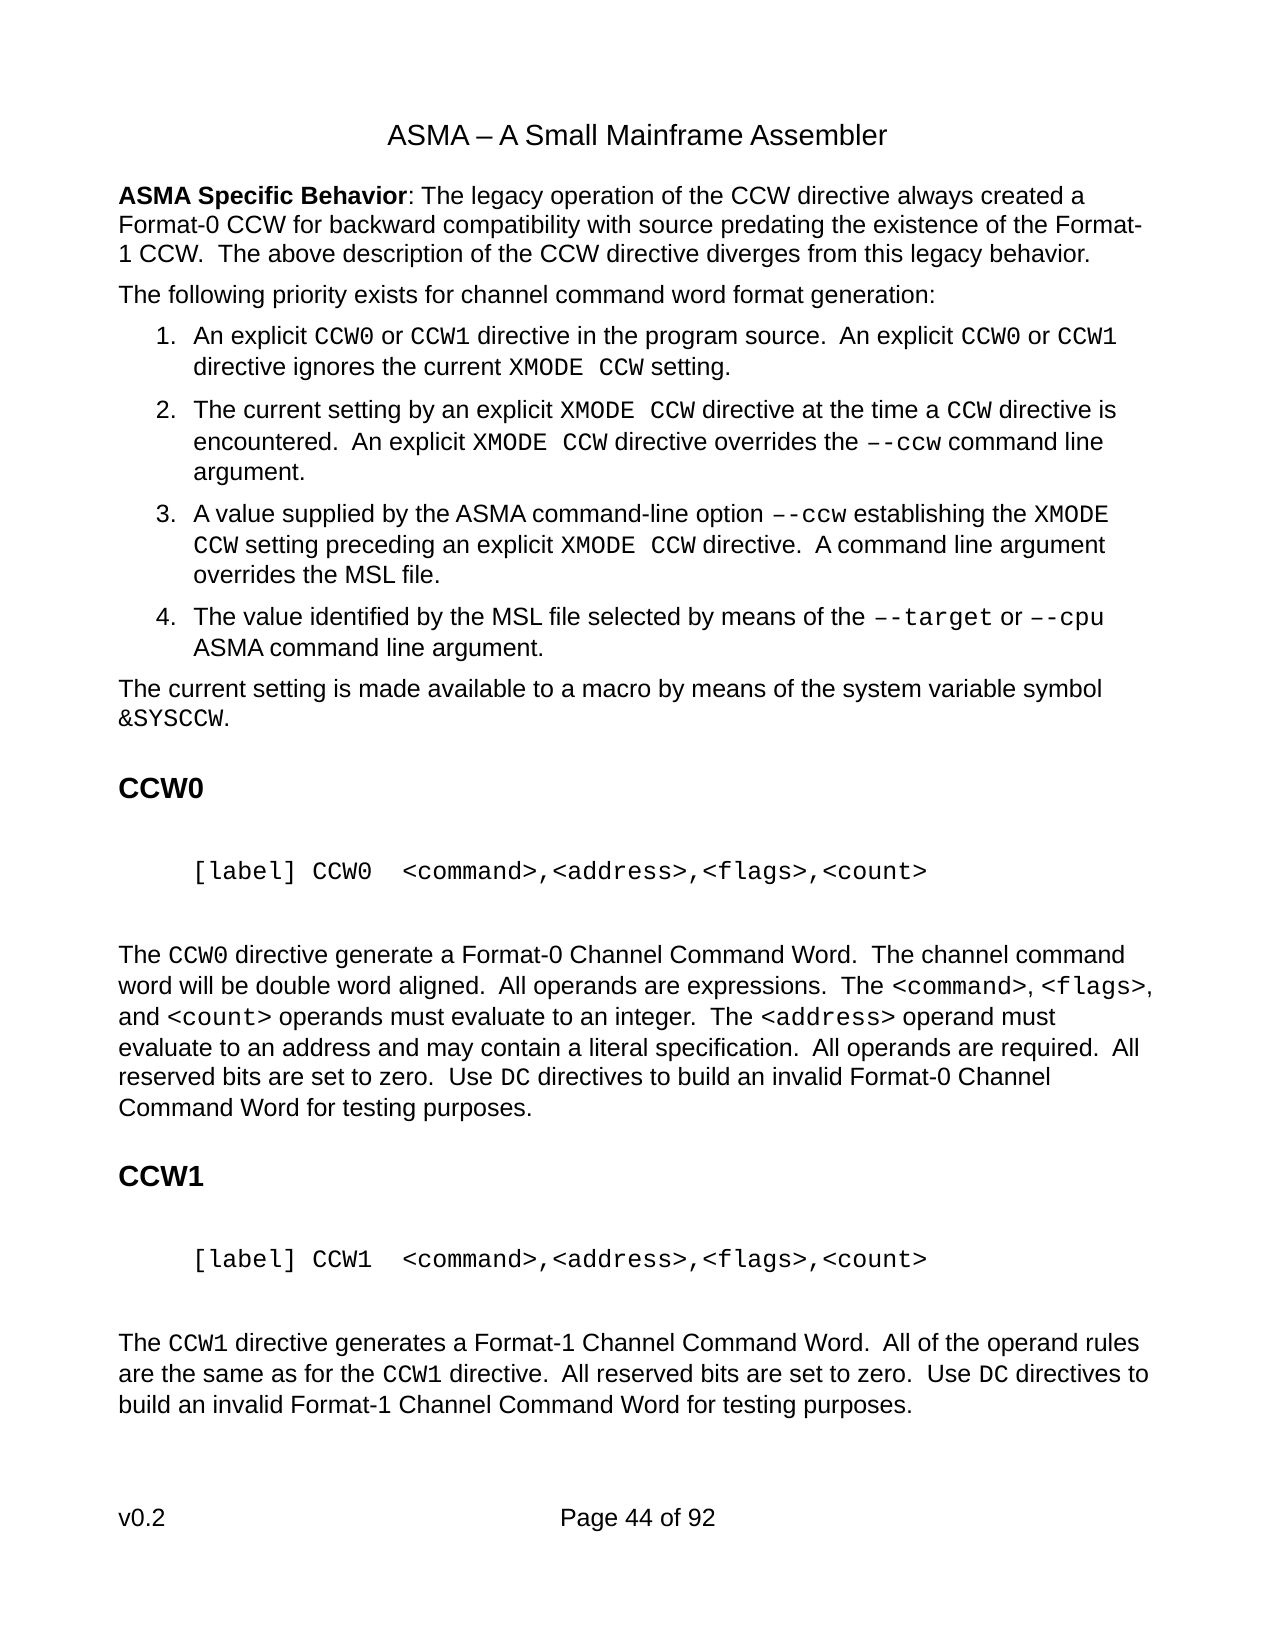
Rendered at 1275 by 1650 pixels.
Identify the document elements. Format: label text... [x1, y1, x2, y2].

text The CCW1 directive generates a Format-1 Channel Command Word. All of the operand rules are the same as for the CCW1 directive. All reserved bits are set to zero. Use DC directives to build an invalid Format-1 Channel Command Word for testing purposes. [118, 1328, 1157, 1419]
text The CCW0 directive generate a Format-0 Channel Command Word. The channel command word will be double word aligned. All operands are expressions. The <command>, <flags>, and <count> operands must evaluate to an integer. The <address> operand must evaluate to an address and may contain a literal specification. All operands are required. All reserved bits are set to zero. Use DC directives to build an invalid Format-0 Channel Command Word for testing purposes. [118, 940, 1157, 1121]
text ASMA Specific Behavior: The legacy operation of the CCW directive always created a Format-0 CCW for backward compatibility with source predating the existence of the Format-1 CCW. The above description of the CCW directive diverges from this legacy behavior. [118, 181, 1157, 267]
text The current setting is made available to a macro by means of the system variable symbol &SYSCCW. [118, 674, 1157, 734]
list A value supplied by the ASMA command-line option –-ccw establishing the XMODE CCW setting preceding an explicit XMODE CCW directive. A command line argument overrides the MSL file. [156, 499, 1157, 589]
subtitle CCW1 [118, 1159, 1157, 1192]
text The following priority exists for channel command word format generation: [118, 280, 1157, 309]
list The current setting by an explicit XMODE CCW directive at the time a CCW directive is encountered. An explicit XMODE CCW directive overrides the –-ccw command line argument. [156, 396, 1157, 486]
list The value identified by the MSL file selected by means of the –-target or –-cpu ASMA command line argument. [156, 602, 1157, 661]
text [label] CCW1 <command>,<address>,<flags>,<count> [192, 1246, 1157, 1274]
subtitle CCW0 [118, 771, 1157, 805]
list An explicit CCW0 or CCW1 directive in the program source. An explicit CCW0 or CCW1 directive ignores the current XMODE CCW setting. [156, 321, 1157, 383]
text [label] CCW0 <command>,<address>,<flags>,<count> [192, 858, 1157, 887]
